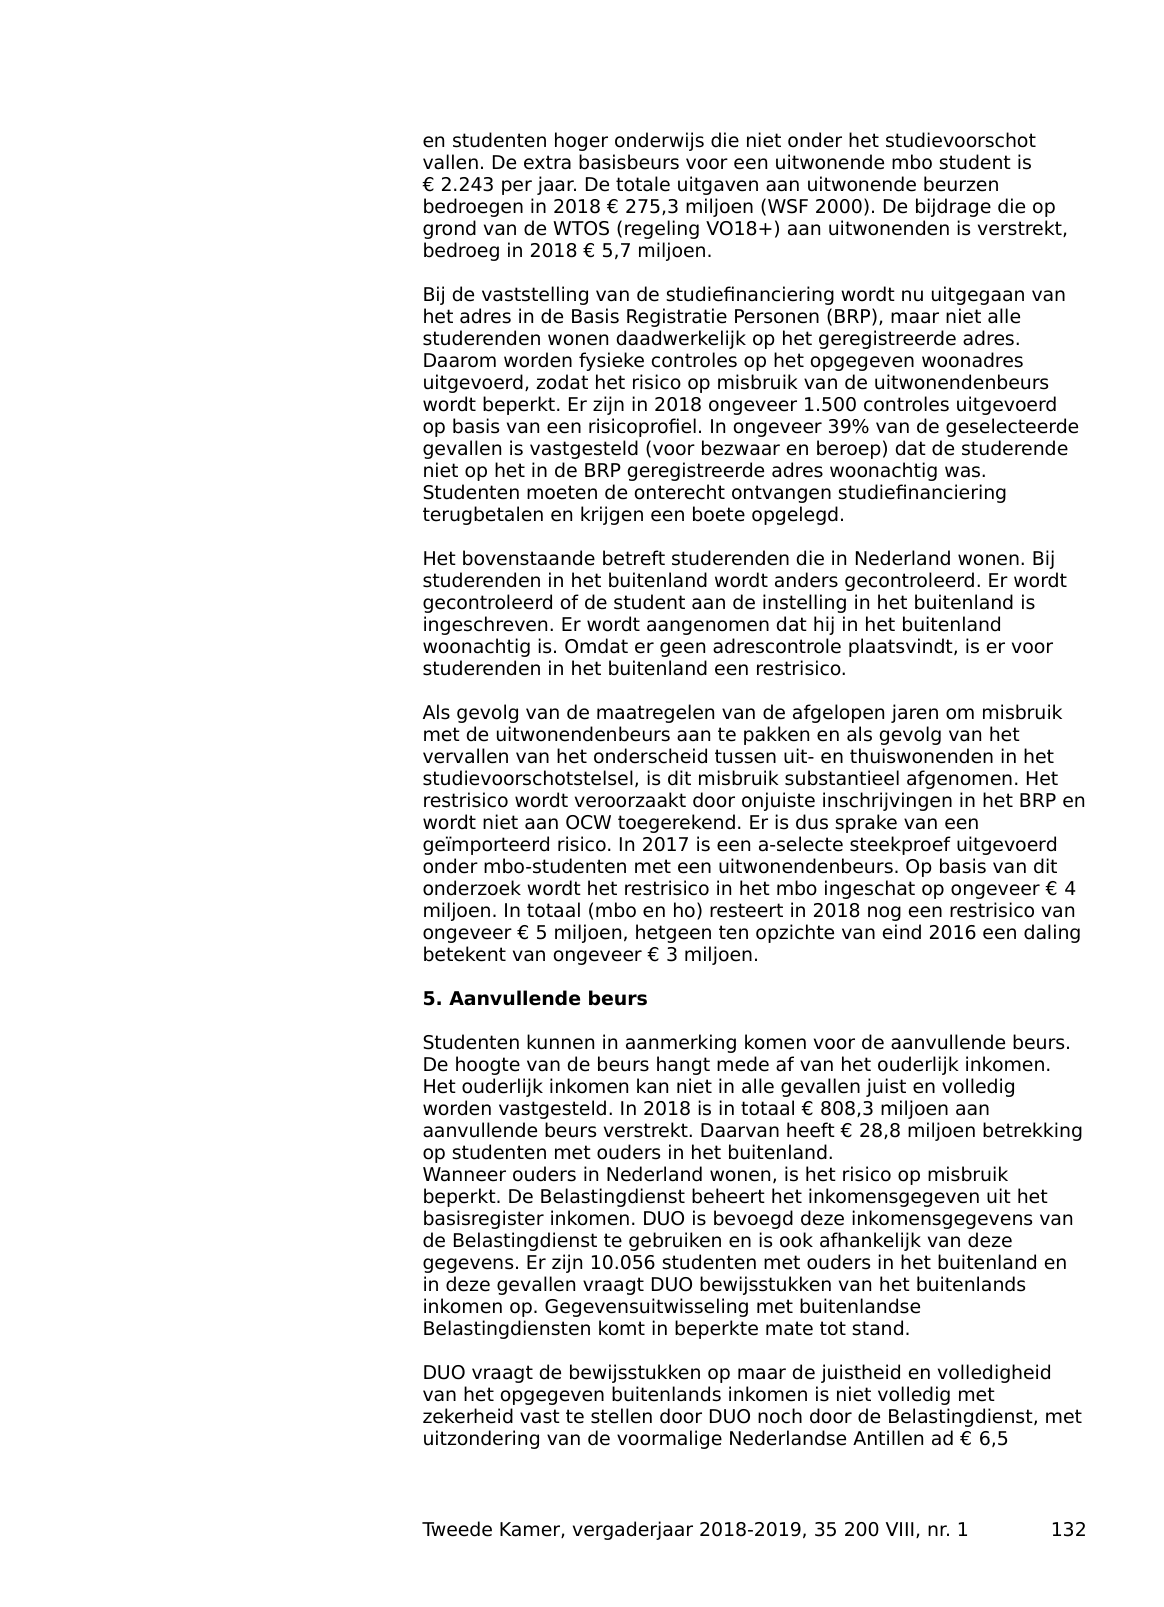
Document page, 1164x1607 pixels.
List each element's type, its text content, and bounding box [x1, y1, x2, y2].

text Studenten kunnen in aanmerking komen voor de aanvullende beurs. De hoogte van de beurs hangt mede af van het ouderlijk inkomen. Het ouderlijk inkomen kan niet in alle gevallen juist en volledig worden vastgesteld. In 2018 is in totaal € 808,3 miljoen aan aanvullende beurs verstrekt. Daarvan heeft € 28,8 miljoen betrekking op studenten met ouders in het buitenland. [422, 1032, 1087, 1164]
text DUO vraagt de bewijsstukken op maar de juistheid en volledigheid van het opgegeven buitenlands inkomen is niet volledig met zekerheid vast te stellen door DUO noch door de Belastingdienst, met uitzondering van de voormalige Nederlandse Antillen ad € 6,5 [422, 1362, 1087, 1450]
text Het bovenstaande betreft studerenden die in Nederland wonen. Bij studerenden in het buitenland wordt anders gecontroleerd. Er wordt gecontroleerd of de student aan de instelling in het buitenland is ingeschreven. Er wordt aangenomen dat hij in het buitenland woonachtig is. Omdat er geen adrescontrole plaatsvindt, is er voor studerenden in het buitenland een restrisico. [422, 548, 1087, 680]
text Wanneer ouders in Nederland wonen, is het risico op misbruik beperkt. De Belastingdienst beheert het inkomensgegeven uit het basisregister inkomen. DUO is bevoegd deze inkomensgegevens van de Belastingdienst te gebruiken en is ook afhankelijk van deze gegevens. Er zijn 10.056 studenten met ouders in het buitenland en in deze gevallen vraagt DUO bewijsstukken van het buitenlands inkomen op. Gegevensuitwisseling met buitenlandse Belastingdiensten komt in beperkte mate tot stand. [422, 1164, 1087, 1340]
text Bij de vaststelling van de studiefinanciering wordt nu uitgegaan van het adres in de Basis Registratie Personen (BRP), maar niet alle studerenden wonen daadwerkelijk op het geregistreerde adres. Daarom worden fysieke controles op het opgegeven woonadres uitgevoerd, zodat het risico op misbruik van de uitwonendenbeurs wordt beperkt. Er zijn in 2018 ongeveer 1.500 controles uitgevoerd op basis van een risicoprofiel. In ongeveer 39% van de geselecteerde gevallen is vastgesteld (voor bezwaar en beroep) dat de studerende niet op het in de BRP geregistreerde adres woonachtig was. Studenten moeten de onterecht ontvangen studiefinanciering terugbetalen en krijgen een boete opgelegd. [422, 284, 1087, 526]
text en studenten hoger onderwijs die niet onder het studievoorschot vallen. De extra basisbeurs voor een uitwonende mbo student is € 2.243 per jaar. De totale uitgaven aan uitwonende beurzen bedroegen in 2018 € 275,3 miljoen (WSF 2000). De bijdrage die op grond van de WTOS (regeling VO18+) aan uitwonenden is verstrekt, bedroeg in 2018 € 5,7 miljoen. [422, 130, 1087, 262]
text Als gevolg van de maatregelen van de afgelopen jaren om misbruik met de uitwonendenbeurs aan te pakken en als gevolg van het vervallen van het onderscheid tussen uit- en thuiswonenden in het studievoorschotstelsel, is dit misbruik substantieel afgenomen. Het restrisico wordt veroorzaakt door onjuiste inschrijvingen in het BRP en wordt niet aan OCW toegerekend. Er is dus sprake van een geïmporteerd risico. In 2017 is een a-selecte steekproef uitgevoerd onder mbo-studenten met een uitwonendenbeurs. Op basis van dit onderzoek wordt het restrisico in het mbo ingeschat op ongeveer € 4 miljoen. In totaal (mbo en ho) resteert in 2018 nog een restrisico van ongeveer € 5 miljoen, hetgeen ten opzichte van eind 2016 een daling betekent van ongeveer € 3 miljoen. [422, 702, 1087, 966]
subtitle 5. Aanvullende beurs [422, 988, 1087, 1010]
